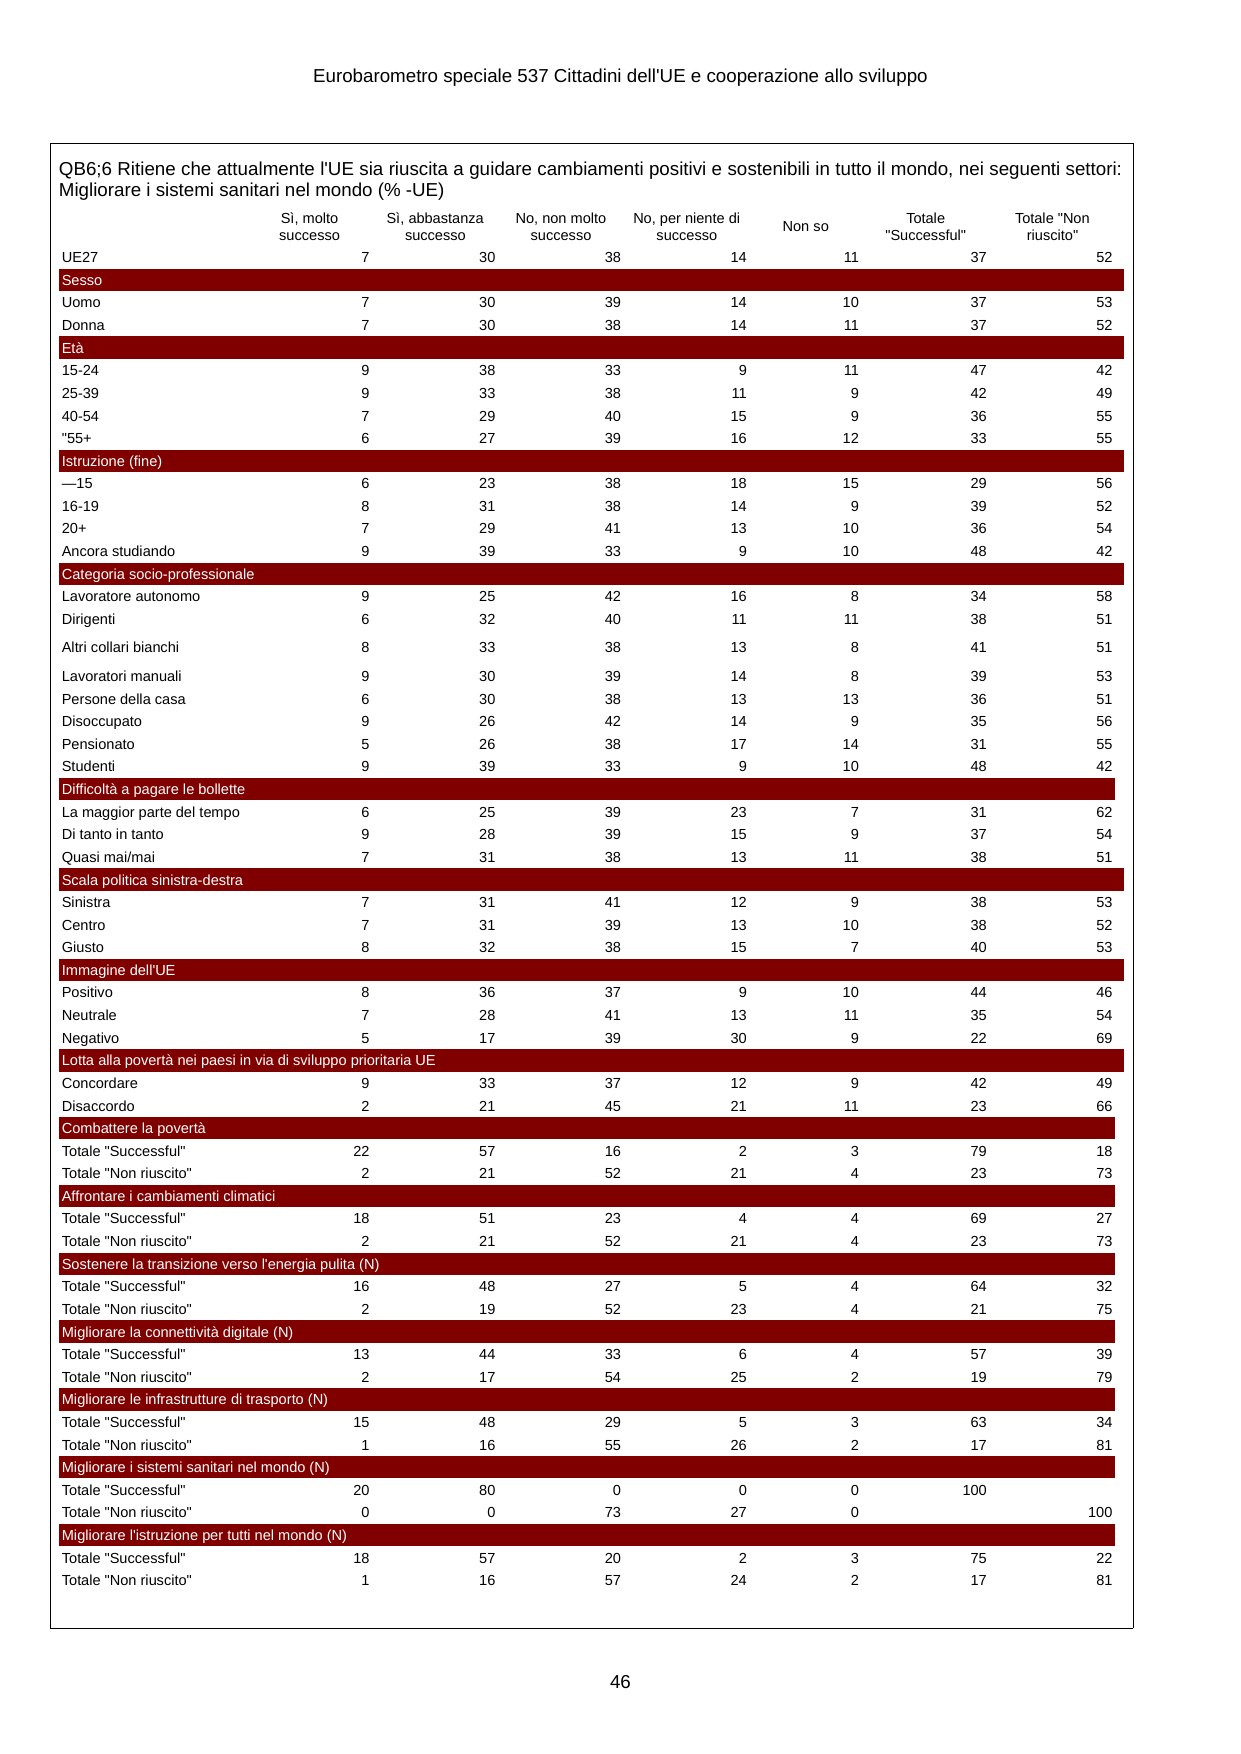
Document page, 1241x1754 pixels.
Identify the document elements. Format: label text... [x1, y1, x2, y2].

table_cell 54 [989, 1004, 1115, 1026]
table_cell 4 [749, 1343, 862, 1366]
table_cell 9 [749, 823, 862, 846]
table_cell 18 [246, 1546, 372, 1569]
table_cell 19 [862, 1366, 989, 1388]
table_cell [1115, 710, 1124, 733]
table_cell 10 [749, 914, 862, 936]
table_cell 52 [989, 314, 1115, 336]
table_header No, non molto successo [498, 207, 624, 246]
table_cell 79 [989, 1366, 1115, 1388]
table_cell 12 [749, 427, 862, 449]
table_cell [1115, 1072, 1124, 1094]
table_cell 40 [498, 608, 624, 630]
table_cell [1115, 314, 1124, 336]
table_cell 11 [749, 1004, 862, 1026]
table_cell 18 [989, 1140, 1115, 1162]
table_cell 2 [246, 1094, 372, 1117]
table_cell 16 [372, 1433, 498, 1456]
table_cell [1115, 1094, 1124, 1117]
table_cell 57 [862, 1343, 989, 1366]
table_cell 55 [989, 427, 1115, 449]
table_cell 36 [372, 981, 498, 1004]
table_cell 64 [862, 1275, 989, 1298]
table_cell 9 [749, 710, 862, 733]
table_cell 9 [749, 382, 862, 404]
table_cell 16 [246, 1275, 372, 1298]
table_cell Concordare [59, 1072, 246, 1094]
table_cell 14 [624, 246, 749, 269]
table_cell 6 [246, 608, 372, 630]
table_cell 15-24 [59, 359, 246, 382]
table_cell [1115, 800, 1124, 823]
table_cell Totale "Non riuscito" [59, 1433, 246, 1456]
table_cell 58 [989, 585, 1115, 608]
table_cell [1115, 1298, 1124, 1320]
table_cell 21 [624, 1230, 749, 1252]
table_cell 12 [624, 1072, 749, 1094]
table_cell 9 [624, 981, 749, 1004]
table_cell 56 [989, 710, 1115, 733]
table_cell 38 [862, 846, 989, 868]
table_cell 9 [246, 755, 372, 778]
table_cell 9 [624, 540, 749, 562]
table_cell 23 [862, 1094, 989, 1117]
table_cell 23 [498, 1207, 624, 1230]
table_cell 22 [246, 1140, 372, 1162]
table_cell 16 [624, 585, 749, 608]
table_cell 8 [246, 495, 372, 517]
table_cell 14 [749, 733, 862, 755]
table_cell 25 [372, 800, 498, 823]
table_cell 37 [862, 314, 989, 336]
table_cell 15 [246, 1411, 372, 1433]
table_cell Dirigenti [59, 608, 246, 630]
table_cell 57 [498, 1569, 624, 1592]
table_cell Scala politica sinistra-destra [59, 868, 1124, 891]
table_cell 10 [749, 981, 862, 1004]
table_cell 39 [862, 495, 989, 517]
table_cell 5 [624, 1275, 749, 1298]
table_cell 38 [498, 733, 624, 755]
table_cell 62 [989, 800, 1115, 823]
table_cell Totale "Successful" [59, 1411, 246, 1433]
table_header Totale "Non riuscito" [989, 207, 1115, 246]
table_cell 41 [498, 1004, 624, 1026]
table_cell 44 [862, 981, 989, 1004]
table_cell [1115, 359, 1124, 382]
table_cell 3 [749, 1411, 862, 1433]
table_cell 52 [989, 914, 1115, 936]
table_cell 20 [498, 1546, 624, 1569]
table_cell 27 [624, 1501, 749, 1524]
table_cell Immagine dell'UE [59, 959, 1124, 981]
table_cell "55+ [59, 427, 246, 449]
table_cell [1115, 665, 1124, 687]
table_cell 52 [498, 1162, 624, 1185]
table_cell 42 [498, 710, 624, 733]
table_cell [1115, 733, 1124, 755]
table_cell 29 [372, 404, 498, 427]
table_cell Lavoratori manuali [59, 665, 246, 687]
table_cell Ancora studiando [59, 540, 246, 562]
table_cell [1115, 404, 1124, 427]
table_cell 39 [498, 291, 624, 314]
table_cell 38 [498, 846, 624, 868]
table_cell 23 [862, 1230, 989, 1252]
table_cell 51 [989, 630, 1115, 665]
table_cell 38 [862, 891, 989, 913]
table_cell 0 [749, 1479, 862, 1501]
table_cell 44 [372, 1343, 498, 1366]
table_cell 21 [372, 1162, 498, 1185]
table_cell [1115, 1479, 1124, 1501]
table_cell Giusto [59, 936, 246, 959]
table_cell 25 [372, 585, 498, 608]
table_cell 7 [246, 846, 372, 868]
table_cell 28 [372, 823, 498, 846]
table_cell 5 [246, 1026, 372, 1049]
table_cell Donna [59, 314, 246, 336]
table_cell 31 [862, 800, 989, 823]
table_cell 9 [246, 1072, 372, 1094]
table_cell [1115, 1411, 1124, 1433]
table_cell 46 [989, 981, 1115, 1004]
table_cell 49 [989, 382, 1115, 404]
table_cell 34 [989, 1411, 1115, 1433]
table_cell 52 [498, 1230, 624, 1252]
table_header [59, 207, 246, 246]
table_cell [1115, 1117, 1124, 1139]
table_cell Sostenere la transizione verso l'energia pulita (N) [59, 1253, 1115, 1275]
table_cell 17 [624, 733, 749, 755]
table_cell 6 [246, 688, 372, 710]
table_cell Uomo [59, 291, 246, 314]
table_cell 7 [246, 404, 372, 427]
table_cell 40-54 [59, 404, 246, 427]
table_cell Totale "Non riuscito" [59, 1569, 246, 1592]
table_cell 38 [862, 914, 989, 936]
table_cell 51 [989, 608, 1115, 630]
table_cell 81 [989, 1433, 1115, 1456]
table_cell 0 [624, 1479, 749, 1501]
table_cell 37 [862, 246, 989, 269]
table_cell 42 [989, 755, 1115, 778]
table_cell 15 [624, 823, 749, 846]
table_cell 38 [372, 359, 498, 382]
table_cell 8 [246, 630, 372, 665]
table_cell 30 [372, 688, 498, 710]
table_cell 28 [372, 1004, 498, 1026]
table_cell Totale "Non riuscito" [59, 1366, 246, 1388]
table_cell 11 [749, 846, 862, 868]
table_cell [1115, 1140, 1124, 1162]
table_cell 17 [862, 1433, 989, 1456]
table_cell 23 [372, 472, 498, 495]
table_cell Persone della casa [59, 688, 246, 710]
table_cell 27 [372, 427, 498, 449]
table_cell 18 [246, 1207, 372, 1230]
table_cell 51 [989, 846, 1115, 868]
table_cell 2 [749, 1569, 862, 1592]
table_cell 9 [246, 382, 372, 404]
table_cell Totale "Non riuscito" [59, 1230, 246, 1252]
text QB6;6 Ritiene che attualmente l'UE sia riuscita a guidare cambiamenti positivi e sostenibili in tutto il mondo, nei seguenti settori: Migliorare i sistemi sanitari nel mondo (% -UE) [59, 158, 1124, 201]
table_cell 0 [246, 1501, 372, 1524]
table_cell 12 [624, 891, 749, 913]
table_cell 9 [246, 710, 372, 733]
table_cell 30 [372, 314, 498, 336]
table_cell Affrontare i cambiamenti climatici [59, 1185, 1115, 1207]
table_cell 57 [372, 1546, 498, 1569]
table_cell 13 [624, 1004, 749, 1026]
table_cell 39 [498, 665, 624, 687]
table_cell 73 [989, 1162, 1115, 1185]
table_cell [1115, 846, 1124, 868]
table_cell 37 [862, 823, 989, 846]
table_cell 4 [749, 1298, 862, 1320]
table_cell 37 [498, 1072, 624, 1094]
table_cell Migliorare le infrastrutture di trasporto (N) [59, 1388, 1115, 1411]
table_cell Lotta alla povertà nei paesi in via di sviluppo prioritaria UE [59, 1049, 1124, 1072]
table_cell 8 [749, 630, 862, 665]
table_cell 38 [498, 630, 624, 665]
table_cell [1115, 755, 1124, 778]
table_cell 53 [989, 291, 1115, 314]
table_cell 75 [989, 1298, 1115, 1320]
table_cell 10 [749, 540, 862, 562]
table_cell 2 [246, 1366, 372, 1388]
table_cell Migliorare l'istruzione per tutti nel mondo (N) [59, 1524, 1115, 1546]
table_cell [1115, 1546, 1124, 1569]
table_cell 32 [372, 608, 498, 630]
table_cell 45 [498, 1094, 624, 1117]
table_cell 16 [372, 1569, 498, 1592]
table_cell 54 [989, 823, 1115, 846]
table_cell —15 [59, 472, 246, 495]
table_cell 30 [624, 1026, 749, 1049]
table_cell 13 [624, 914, 749, 936]
table_cell 48 [862, 540, 989, 562]
table_cell 80 [372, 1479, 498, 1501]
table_cell 21 [624, 1094, 749, 1117]
table_cell [1115, 246, 1124, 269]
table_cell 9 [749, 1072, 862, 1094]
table_cell 8 [246, 936, 372, 959]
table_cell 23 [624, 800, 749, 823]
table_cell 2 [246, 1230, 372, 1252]
table_cell 16 [624, 427, 749, 449]
table_cell 41 [862, 630, 989, 665]
table_cell 73 [989, 1230, 1115, 1252]
table_cell 33 [372, 1072, 498, 1094]
table_cell Totale "Non riuscito" [59, 1162, 246, 1185]
table_cell 17 [372, 1026, 498, 1049]
table_cell [862, 1501, 989, 1524]
table_cell 10 [749, 291, 862, 314]
table_cell [1115, 1207, 1124, 1230]
table_cell 13 [246, 1343, 372, 1366]
table_cell 39 [498, 823, 624, 846]
table_cell 3 [749, 1140, 862, 1162]
table_cell 23 [862, 1162, 989, 1185]
table_cell 53 [989, 891, 1115, 913]
table_cell [1115, 1026, 1124, 1049]
table_cell 39 [372, 540, 498, 562]
table_cell 4 [749, 1230, 862, 1252]
table_cell [1115, 1524, 1124, 1546]
table_cell 100 [989, 1501, 1115, 1524]
table_cell Pensionato [59, 733, 246, 755]
table_cell 13 [749, 688, 862, 710]
table_cell [1115, 1185, 1124, 1207]
table_cell 48 [372, 1411, 498, 1433]
table_cell Disoccupato [59, 710, 246, 733]
table_cell [1115, 1501, 1124, 1524]
table_cell 9 [749, 1026, 862, 1049]
table_cell 31 [372, 495, 498, 517]
table_cell 7 [246, 246, 372, 269]
table_cell Positivo [59, 981, 246, 1004]
table_cell [1115, 1366, 1124, 1388]
table_cell 79 [862, 1140, 989, 1162]
table_cell 33 [498, 755, 624, 778]
table_cell 9 [246, 540, 372, 562]
table_cell 11 [749, 608, 862, 630]
table_cell Totale "Successful" [59, 1546, 246, 1569]
table_cell Combattere la povertà [59, 1117, 1115, 1139]
table_cell 0 [749, 1501, 862, 1524]
table_cell [1115, 1569, 1124, 1592]
table_cell Totale "Successful" [59, 1207, 246, 1230]
table_cell 3 [749, 1546, 862, 1569]
table_cell 36 [862, 517, 989, 540]
table_cell UE27 [59, 246, 246, 269]
table_cell 39 [498, 427, 624, 449]
table_cell [1115, 1388, 1124, 1411]
table_cell 16 [498, 1140, 624, 1162]
table_cell 9 [246, 585, 372, 608]
table_cell 13 [624, 630, 749, 665]
table_cell 11 [749, 246, 862, 269]
table_cell 32 [372, 936, 498, 959]
table_cell 81 [989, 1569, 1115, 1592]
table_cell 41 [498, 517, 624, 540]
table_cell Difficoltà a pagare le bollette [59, 778, 1115, 800]
table_cell 27 [498, 1275, 624, 1298]
table_cell 8 [749, 665, 862, 687]
table_cell 75 [862, 1546, 989, 1569]
table_cell 54 [498, 1366, 624, 1388]
table_cell 31 [372, 914, 498, 936]
table_cell [1115, 688, 1124, 710]
table_cell 20+ [59, 517, 246, 540]
table_cell 40 [498, 404, 624, 427]
table_cell 55 [989, 733, 1115, 755]
table_cell 7 [246, 517, 372, 540]
table_cell 9 [246, 665, 372, 687]
table_cell 49 [989, 1072, 1115, 1094]
table_cell 69 [862, 1207, 989, 1230]
table_cell 7 [246, 1004, 372, 1026]
table_cell [1115, 778, 1124, 800]
table_cell 52 [989, 495, 1115, 517]
table_cell 26 [372, 733, 498, 755]
table_cell Totale "Non riuscito" [59, 1501, 246, 1524]
table_cell 14 [624, 710, 749, 733]
table_cell [1115, 1320, 1124, 1343]
table_cell 37 [498, 981, 624, 1004]
table_cell 21 [624, 1162, 749, 1185]
table_cell 33 [372, 382, 498, 404]
table_cell 51 [372, 1207, 498, 1230]
table_cell 13 [624, 846, 749, 868]
table_cell 13 [624, 688, 749, 710]
table_cell 33 [498, 359, 624, 382]
table_cell 56 [989, 472, 1115, 495]
table_cell 34 [862, 585, 989, 608]
table_cell Centro [59, 914, 246, 936]
table_cell [1115, 382, 1124, 404]
table_cell 42 [989, 359, 1115, 382]
table_cell 37 [862, 291, 989, 314]
table_cell 11 [624, 382, 749, 404]
table_cell 9 [624, 755, 749, 778]
table_cell 17 [862, 1569, 989, 1592]
table_cell 15 [624, 936, 749, 959]
table_cell 26 [372, 710, 498, 733]
table_cell 7 [749, 800, 862, 823]
table_cell 9 [749, 404, 862, 427]
table_cell 39 [498, 800, 624, 823]
table_cell 20 [246, 1479, 372, 1501]
table_cell 38 [498, 688, 624, 710]
table_cell 38 [498, 246, 624, 269]
table_cell [1115, 1343, 1124, 1366]
table_cell Totale "Successful" [59, 1140, 246, 1162]
table_cell 47 [862, 359, 989, 382]
table_cell 7 [246, 891, 372, 913]
table_cell 42 [862, 382, 989, 404]
table_cell [1115, 1004, 1124, 1026]
table_cell 55 [498, 1433, 624, 1456]
table_cell 11 [749, 359, 862, 382]
table_cell 15 [624, 404, 749, 427]
table_cell 41 [498, 891, 624, 913]
table_cell 19 [372, 1298, 498, 1320]
table_cell 2 [749, 1366, 862, 1388]
table_cell 54 [989, 517, 1115, 540]
table_cell 1 [246, 1569, 372, 1592]
table_cell [1115, 891, 1124, 913]
table_cell 21 [372, 1230, 498, 1252]
table_cell 38 [498, 314, 624, 336]
table_cell 9 [246, 359, 372, 382]
table_cell [989, 1479, 1115, 1501]
table_cell 5 [624, 1411, 749, 1433]
table_cell Lavoratore autonomo [59, 585, 246, 608]
table_cell 22 [989, 1546, 1115, 1569]
table_cell 29 [372, 517, 498, 540]
table_header Non so [749, 207, 862, 246]
table_cell 39 [498, 1026, 624, 1049]
table_cell 17 [372, 1366, 498, 1388]
table_header Sì, molto successo [246, 207, 372, 246]
table_cell 11 [749, 314, 862, 336]
table_cell [1115, 630, 1124, 665]
table_cell [1115, 517, 1124, 540]
table_cell [1115, 1275, 1124, 1298]
table_cell 9 [246, 823, 372, 846]
table_cell 1 [246, 1433, 372, 1456]
table_cell 39 [372, 755, 498, 778]
table_cell Totale "Successful" [59, 1275, 246, 1298]
table_cell 51 [989, 688, 1115, 710]
table_cell 73 [498, 1501, 624, 1524]
table_cell 16-19 [59, 495, 246, 517]
table_cell 6 [246, 800, 372, 823]
table_cell 7 [246, 291, 372, 314]
table_cell Negativo [59, 1026, 246, 1049]
table_cell [1115, 823, 1124, 846]
table_cell 36 [862, 404, 989, 427]
table_cell 10 [749, 517, 862, 540]
table_cell 4 [624, 1207, 749, 1230]
table_cell 25-39 [59, 382, 246, 404]
table_header Sì, abbastanza successo [372, 207, 498, 246]
table_cell 25 [624, 1366, 749, 1388]
table_cell 15 [749, 472, 862, 495]
table_cell [1115, 1456, 1124, 1478]
table_cell 2 [246, 1298, 372, 1320]
table_cell 40 [862, 936, 989, 959]
table_cell 24 [624, 1569, 749, 1592]
table_cell 42 [989, 540, 1115, 562]
table_cell [1115, 472, 1124, 495]
table_cell 6 [246, 427, 372, 449]
table_cell 0 [372, 1501, 498, 1524]
table_cell 8 [246, 981, 372, 1004]
table_cell 22 [862, 1026, 989, 1049]
table_header No, per niente di successo [624, 207, 749, 246]
table_cell 52 [498, 1298, 624, 1320]
table_cell 6 [246, 472, 372, 495]
table_cell 32 [989, 1275, 1115, 1298]
table_cell [1115, 291, 1124, 314]
table_cell 26 [624, 1433, 749, 1456]
table_cell 0 [498, 1479, 624, 1501]
table_cell 6 [624, 1343, 749, 1366]
table_cell Altri collari bianchi [59, 630, 246, 665]
table_cell 29 [862, 472, 989, 495]
table_cell 33 [498, 540, 624, 562]
table_cell 48 [372, 1275, 498, 1298]
table_cell Categoria socio-professionale [59, 563, 1124, 585]
table_cell 39 [862, 665, 989, 687]
table_cell 52 [989, 246, 1115, 269]
table_cell 33 [498, 1343, 624, 1366]
table_cell 2 [624, 1140, 749, 1162]
table_cell Migliorare i sistemi sanitari nel mondo (N) [59, 1456, 1115, 1478]
table_cell 9 [749, 891, 862, 913]
table_cell 9 [749, 495, 862, 517]
table_cell 2 [246, 1162, 372, 1185]
table_cell 11 [749, 1094, 862, 1117]
table_cell 42 [862, 1072, 989, 1094]
table_cell 4 [749, 1275, 862, 1298]
table_cell Neutrale [59, 1004, 246, 1026]
table_cell 30 [372, 665, 498, 687]
table_cell 38 [498, 472, 624, 495]
table_cell Studenti [59, 755, 246, 778]
table_cell 33 [862, 427, 989, 449]
table_cell 4 [749, 1162, 862, 1185]
table_cell 39 [498, 914, 624, 936]
table_cell 69 [989, 1026, 1115, 1049]
table_cell 30 [372, 246, 498, 269]
table_cell La maggior parte del tempo [59, 800, 246, 823]
table_cell Età [59, 336, 1124, 359]
table_cell [1115, 1230, 1124, 1252]
table_cell [1115, 608, 1124, 630]
table_cell 7 [749, 936, 862, 959]
table_cell 27 [989, 1207, 1115, 1230]
table_cell 57 [372, 1140, 498, 1162]
table_cell 21 [372, 1094, 498, 1117]
table_cell 14 [624, 314, 749, 336]
table_cell 9 [624, 359, 749, 382]
table_cell Sesso [59, 269, 1124, 291]
table_cell 14 [624, 665, 749, 687]
table_cell 14 [624, 291, 749, 314]
table_cell [1115, 495, 1124, 517]
table_cell Di tanto in tanto [59, 823, 246, 846]
table_cell 31 [372, 891, 498, 913]
table_cell 31 [372, 846, 498, 868]
table_cell 14 [624, 495, 749, 517]
table_cell 29 [498, 1411, 624, 1433]
table_cell 38 [498, 382, 624, 404]
table_cell 2 [749, 1433, 862, 1456]
table_cell 53 [989, 665, 1115, 687]
table_cell 55 [989, 404, 1115, 427]
table_cell 7 [246, 914, 372, 936]
table_cell 63 [862, 1411, 989, 1433]
table_cell Istruzione (fine) [59, 450, 1124, 472]
table_cell 48 [862, 755, 989, 778]
table_cell Disaccordo [59, 1094, 246, 1117]
table_cell 21 [862, 1298, 989, 1320]
table_cell 11 [624, 608, 749, 630]
table_cell 23 [624, 1298, 749, 1320]
table_cell Sinistra [59, 891, 246, 913]
table_cell [1115, 914, 1124, 936]
table_cell 38 [498, 936, 624, 959]
table_cell 35 [862, 710, 989, 733]
table_cell 38 [498, 495, 624, 517]
table_header Totale "Successful" [862, 207, 989, 246]
table_cell [1115, 936, 1124, 959]
table_cell 36 [862, 688, 989, 710]
table_cell Migliorare la connettività digitale (N) [59, 1320, 1115, 1343]
table_cell [1115, 1253, 1124, 1275]
table_cell Totale "Successful" [59, 1343, 246, 1366]
table_cell [1115, 585, 1124, 608]
table_cell 2 [624, 1546, 749, 1569]
table_cell 39 [989, 1343, 1115, 1366]
table_cell 10 [749, 755, 862, 778]
table_cell 38 [862, 608, 989, 630]
table_cell 42 [498, 585, 624, 608]
table_cell 66 [989, 1094, 1115, 1117]
table_cell 53 [989, 936, 1115, 959]
table_cell [1115, 981, 1124, 1004]
table_cell 100 [862, 1479, 989, 1501]
table_cell Quasi mai/mai [59, 846, 246, 868]
table_cell Totale "Successful" [59, 1479, 246, 1501]
table_cell [1115, 427, 1124, 449]
table_cell Totale "Non riuscito" [59, 1298, 246, 1320]
table_cell 35 [862, 1004, 989, 1026]
table_header [1115, 207, 1124, 246]
table_cell 4 [749, 1207, 862, 1230]
table_cell 8 [749, 585, 862, 608]
table_cell [1115, 540, 1124, 562]
table_cell [1115, 1433, 1124, 1456]
table_cell 5 [246, 733, 372, 755]
table_cell 18 [624, 472, 749, 495]
table_cell 30 [372, 291, 498, 314]
table_cell 31 [862, 733, 989, 755]
table_cell [1115, 1162, 1124, 1185]
table_cell 33 [372, 630, 498, 665]
table_cell 7 [246, 314, 372, 336]
table_cell 13 [624, 517, 749, 540]
